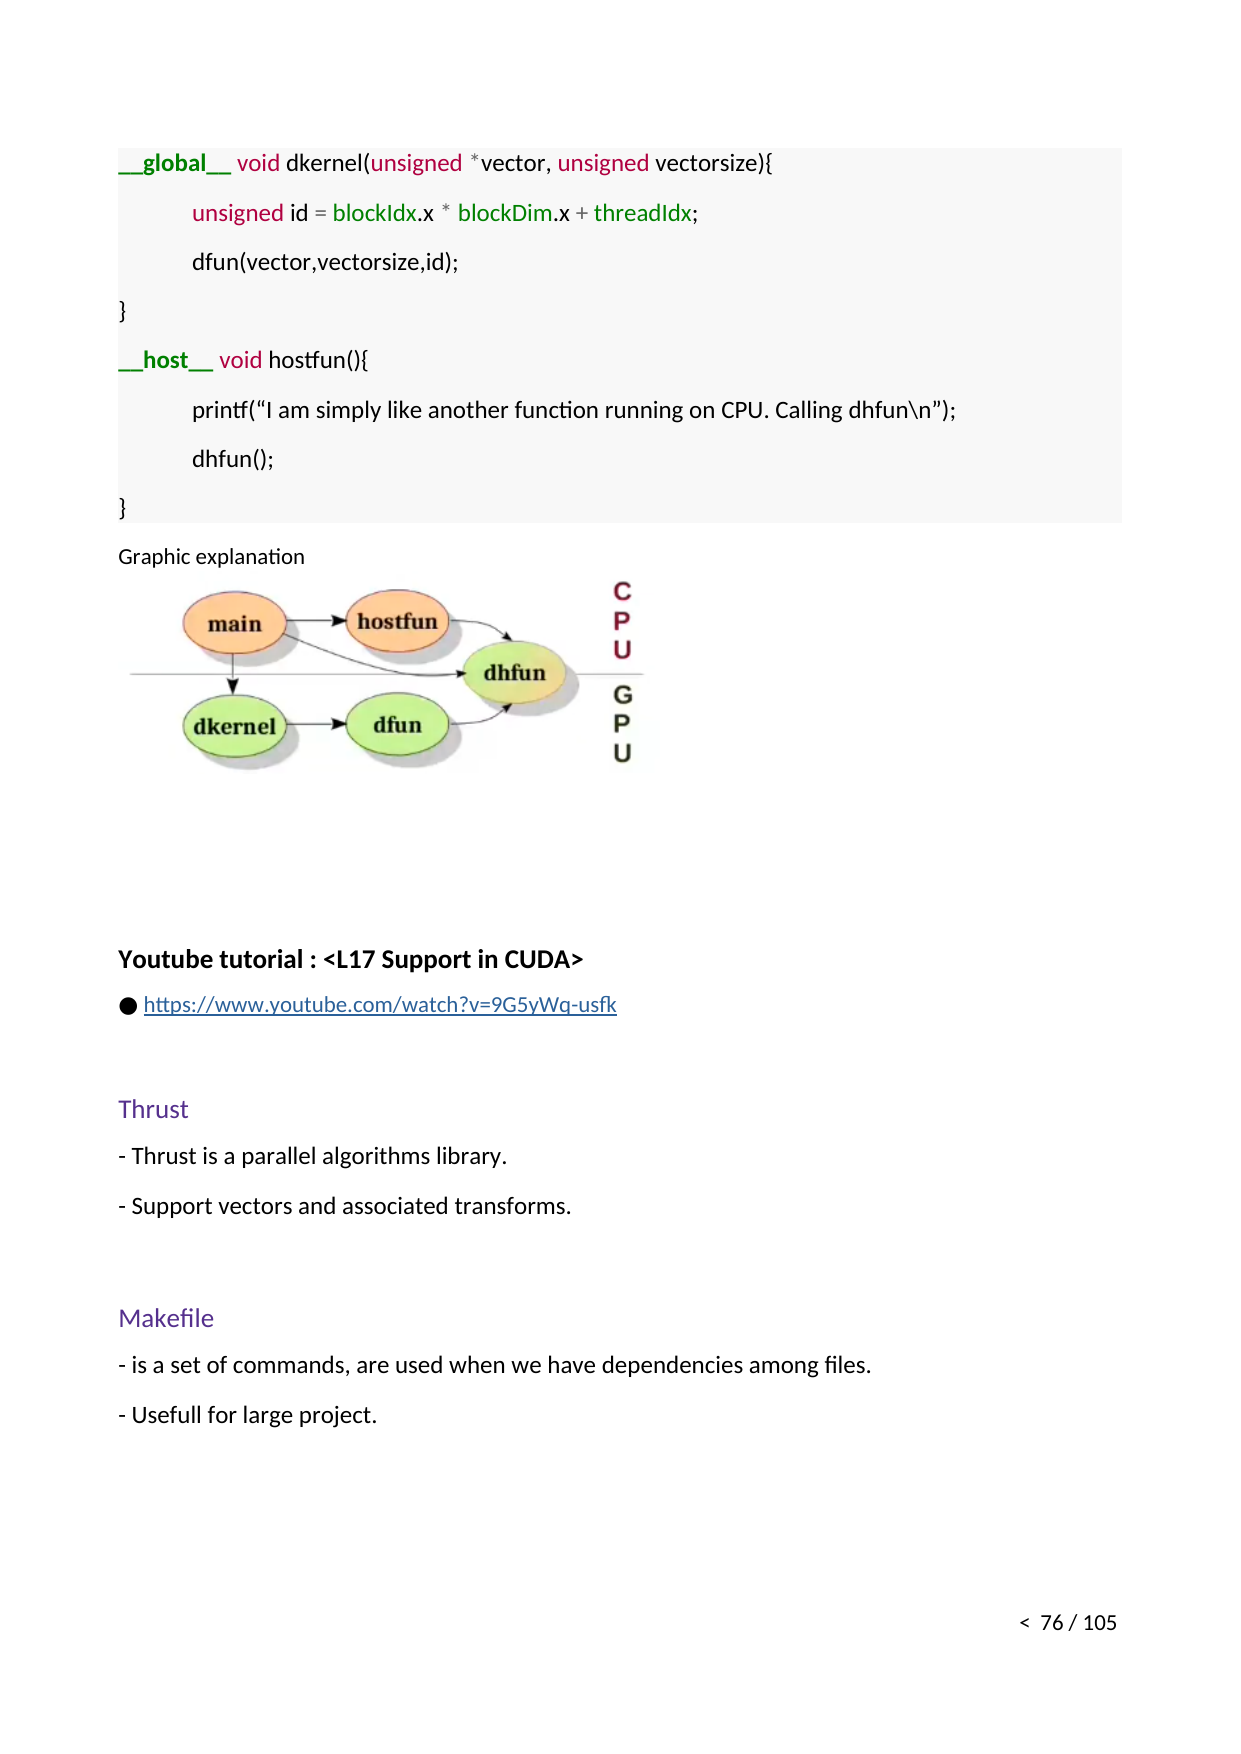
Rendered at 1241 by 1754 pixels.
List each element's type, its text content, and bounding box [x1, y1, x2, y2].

text dfun(vector,vectorsize,id); [118, 246, 1122, 277]
text printf(“I am simply like another function running on CPU. Calling dhfun\n”); [118, 394, 1122, 424]
text __global__ void dkernel(unsigned *vector, unsigned vectorsize){ [118, 148, 1122, 178]
subtitle Thrust [118, 1092, 1122, 1125]
subtitle Youtube tutorial : <L17 Support in CUDA> [118, 942, 1122, 975]
text - Usefull for large project. [118, 1399, 1122, 1429]
text - Support vectors and associated transforms. [118, 1190, 1122, 1220]
text - is a set of commands, are used when we have dependencies among files. [118, 1349, 1122, 1380]
text - Thrust is a parallel algorithms library. [118, 1140, 1122, 1171]
text Graphic explanation [118, 542, 1122, 570]
text } [118, 492, 1122, 523]
text dhfun(); [118, 443, 1122, 474]
text unsigned id = blockIdx.x * blockDim.x + threadIdx; [118, 197, 1122, 227]
text __host__ void hostfun(){ [118, 345, 1122, 375]
picture [118, 571, 661, 774]
text ● https://www.youtube.com/watch?v=9G5yWq-usfk [118, 990, 1122, 1018]
subtitle Makefile [118, 1301, 1122, 1334]
text } [118, 295, 1122, 326]
